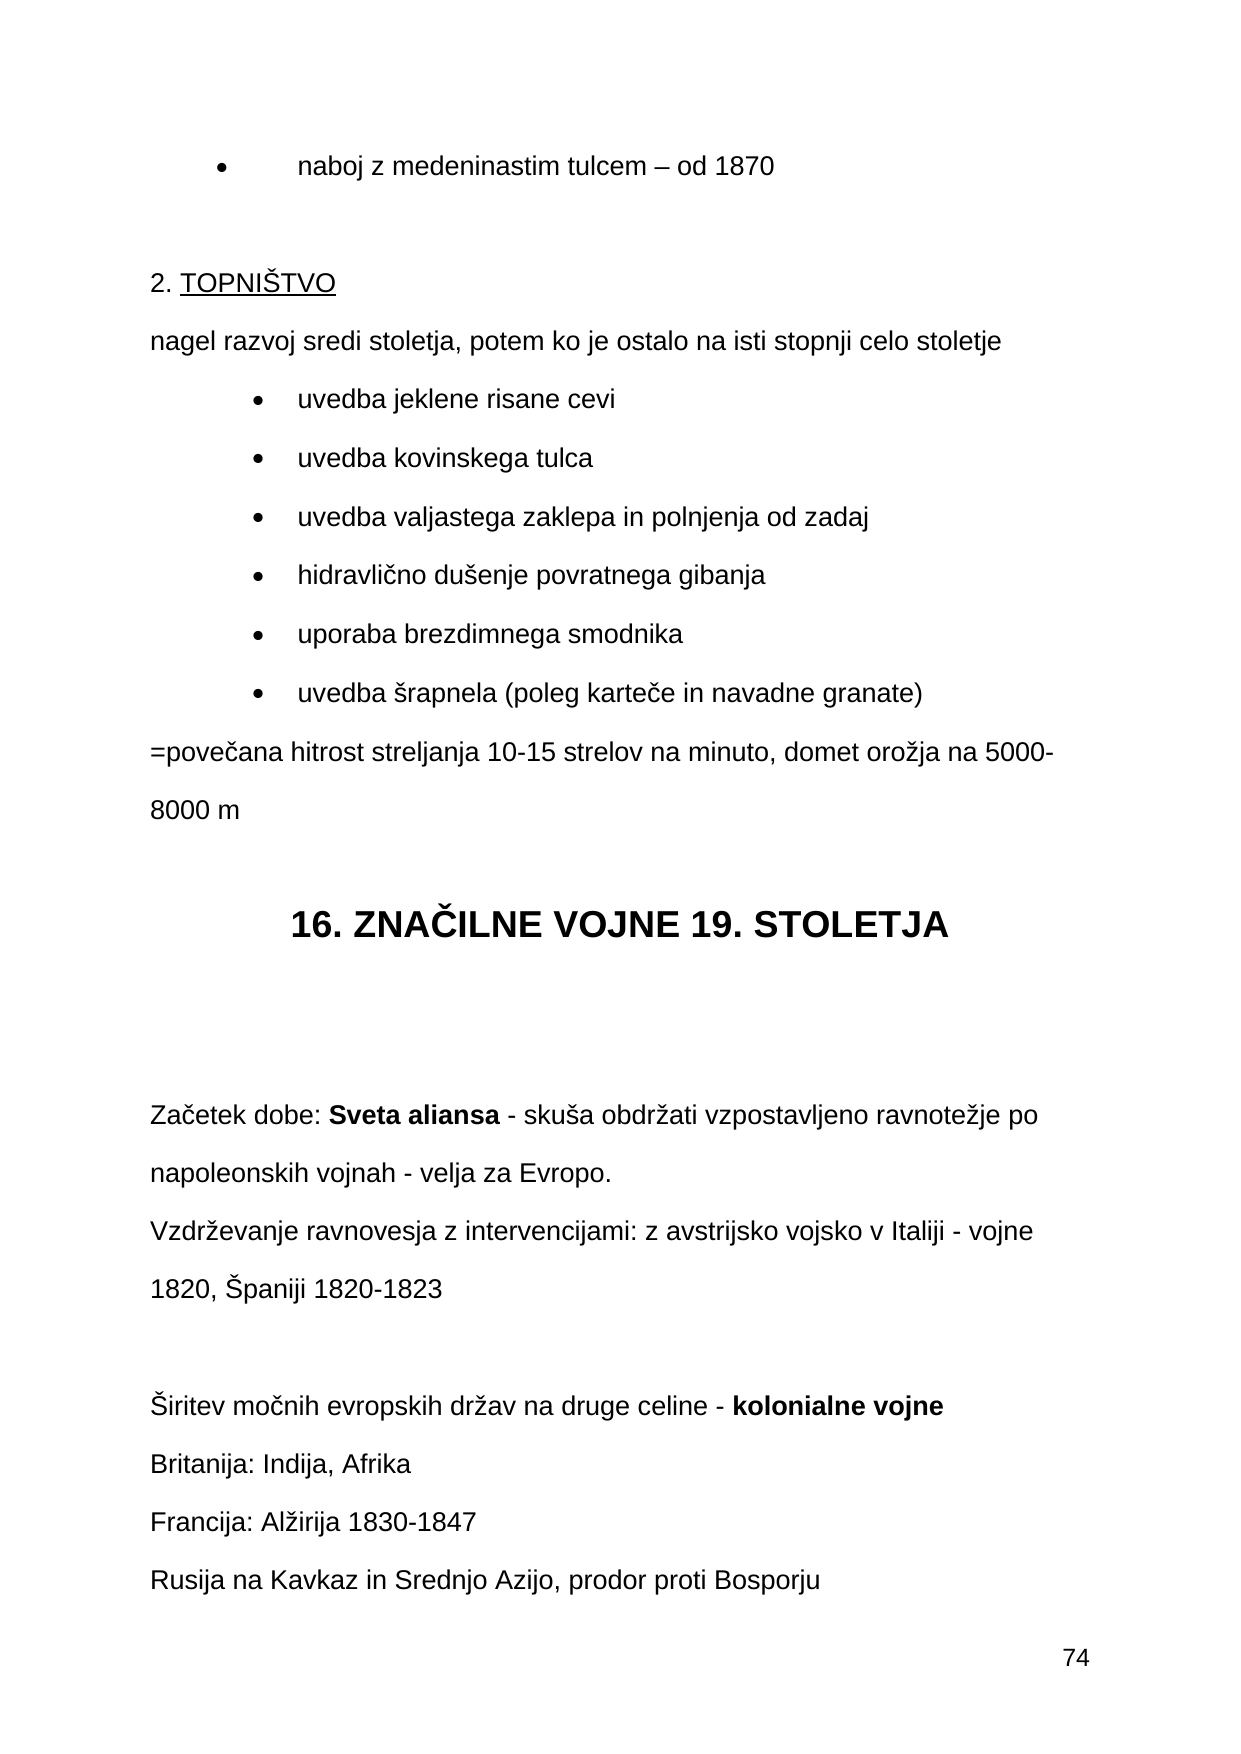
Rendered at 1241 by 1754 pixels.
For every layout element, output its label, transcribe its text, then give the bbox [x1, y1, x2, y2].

list hidravlično dušenje povratnega gibanja [253, 559, 1090, 598]
list uporaba brezdimnega smodnika [253, 618, 1090, 657]
list uvedba šrapnela (poleg karteče in navadne granate) [253, 677, 1090, 716]
text 2. TOPNIŠTVO [150, 267, 1090, 306]
text Francija: Alžirija 1830-1847 [150, 1506, 1090, 1545]
list uvedba jeklene risane cevi [253, 383, 1090, 422]
text 16. ZNAČILNE VOJNE 19. STOLETJA [150, 902, 1090, 956]
list naboj z medeninastim tulcem – od 1870 [217, 150, 1090, 189]
text Začetek dobe: Sveta aliansa - skuša obdržati vzpostavljeno ravnotežje po napoleonskih vojnah - velja za Evropo. [150, 1099, 1090, 1196]
text Širitev močnih evropskih držav na druge celine - kolonialne vojne [150, 1390, 1090, 1428]
text =povečana hitrost streljanja 10-15 strelov na minuto, domet orožja na 5000-8000 m [150, 736, 1090, 832]
text Rusija na Kavkaz in Srednjo Azijo, prodor proti Bosporju [150, 1564, 1090, 1603]
list uvedba valjastega zaklepa in polnjenja od zadaj [253, 501, 1090, 540]
text Britanija: Indija, Afrika [150, 1448, 1090, 1487]
text nagel razvoj sredi stoletja, potem ko je ostalo na isti stopnji celo stoletje [150, 325, 1090, 364]
text Vzdrževanje ravnovesja z intervencijami: z avstrijsko vojsko v Italiji - vojne 1820, Španiji 1820-1823 [150, 1215, 1090, 1312]
list uvedba kovinskega tulca [253, 442, 1090, 481]
